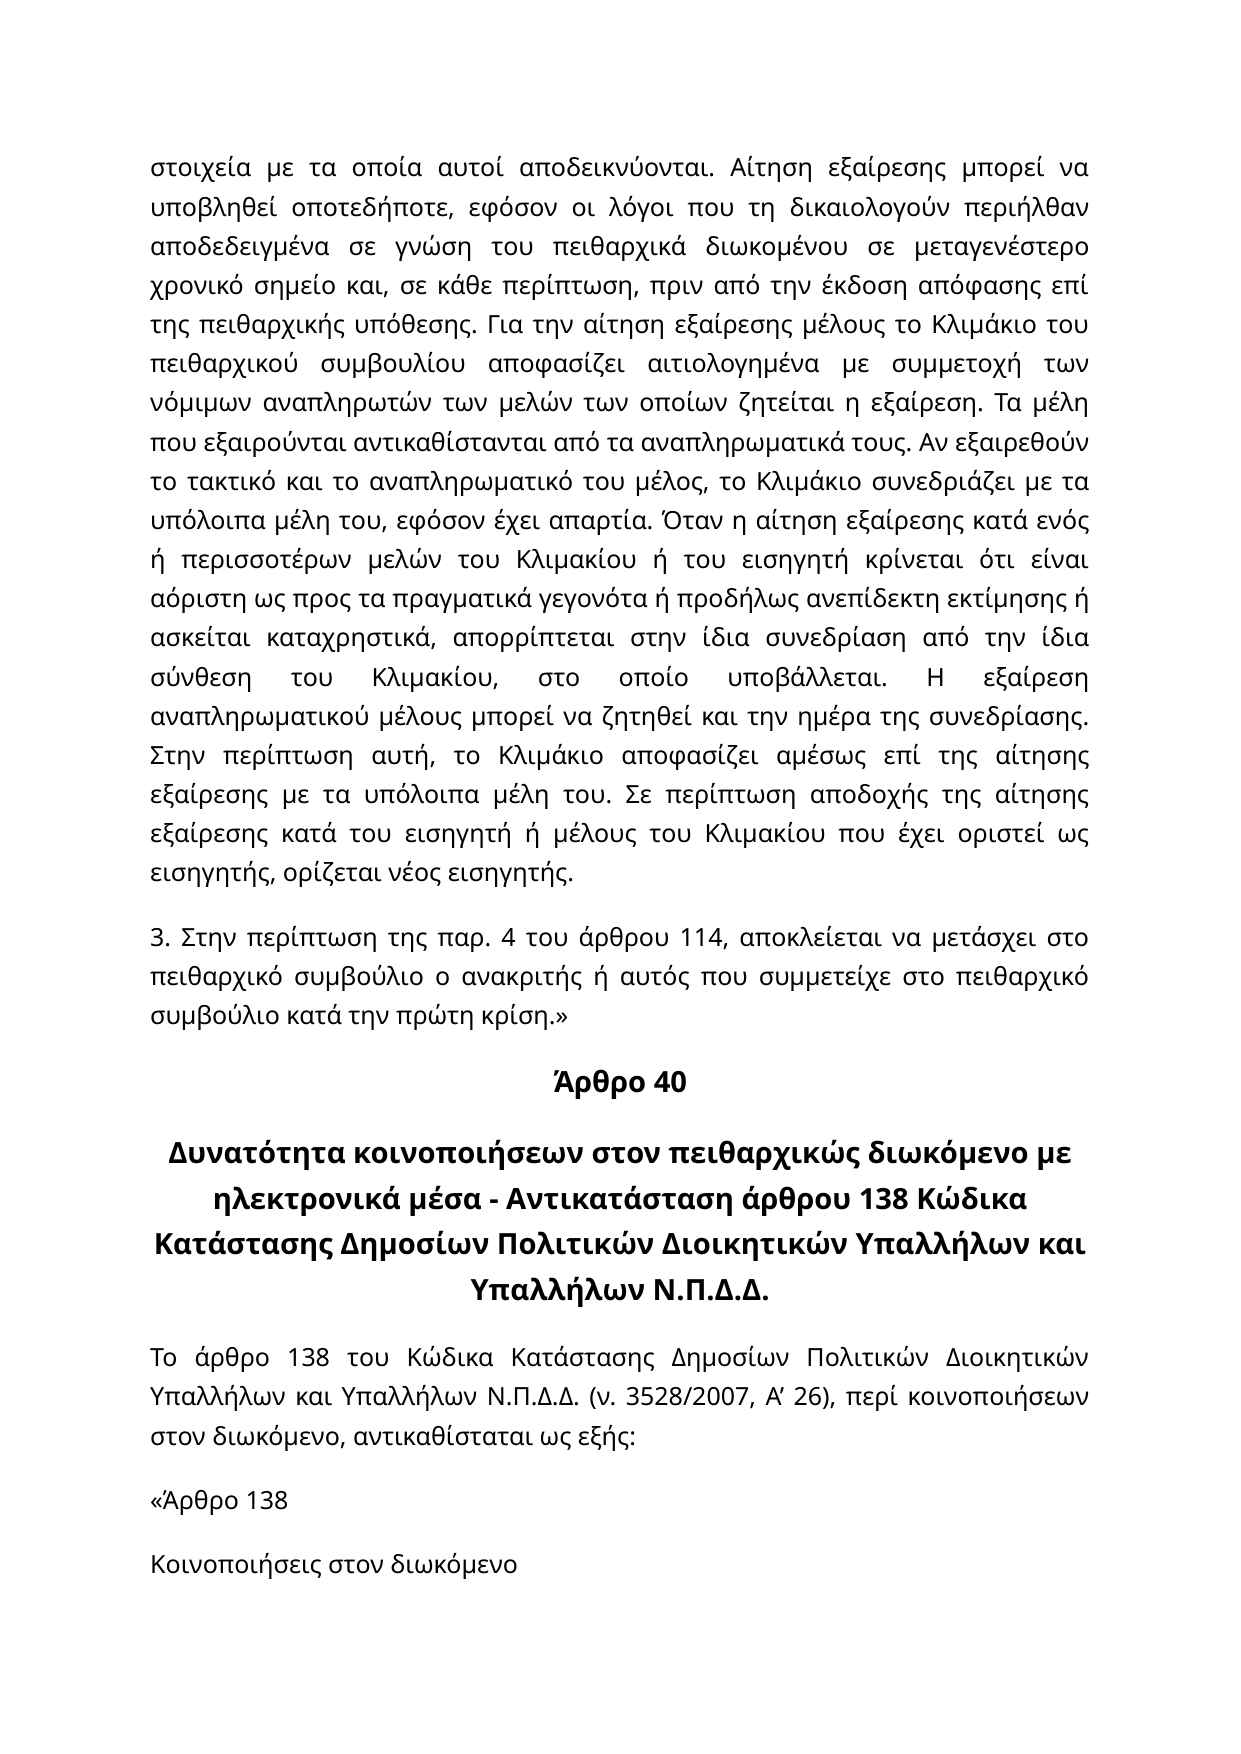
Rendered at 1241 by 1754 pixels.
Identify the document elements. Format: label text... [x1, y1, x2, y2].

text Κοινοποιήσεις στον διωκόμενο [150, 1546, 1090, 1581]
text «Άρθρο 138 [150, 1482, 1090, 1516]
subtitle Άρθρο 40 [150, 1062, 1090, 1101]
text Το άρθρο 138 του Κώδικα Κατάστασης Δημοσίων Πολιτικών Διοικητικών Υπαλλήλων και Υπαλλήλων Ν.Π.Δ.Δ. (ν. 3528/2007, Α’ 26), περί κοινοποιήσεων στον διωκόμενο, αντικαθίσταται ως εξής: [150, 1340, 1090, 1452]
subtitle Δυνατότητα κοινοποιήσεων στον πειθαρχικώς διωκόμενο με ηλεκτρονικά μέσα - Αντικατάσταση άρθρου 138 Κώδικα Κατάστασης Δημοσίων Πολιτικών Διοικητικών Υπαλλήλων και Υπαλλήλων Ν.Π.Δ.Δ. [150, 1132, 1090, 1309]
text στοιχεία με τα οποία αυτοί αποδεικνύονται. Αίτηση εξαίρεσης μπορεί να υποβληθεί οποτεδήποτε, εφόσον οι λόγοι που τη δικαιολογούν περιήλθαν αποδεδειγμένα σε γνώση του πειθαρχικά διωκομένου σε μεταγενέστερο χρονικό σημείο και, σε κάθε περίπτωση, πριν από την έκδοση απόφασης επί της πειθαρχικής υπόθεσης. Για την αίτηση εξαίρεσης μέλους το Κλιμάκιο του πειθαρχικού συμβουλίου αποφασίζει αιτιολογημένα με συμμετοχή των νόμιμων αναπληρωτών των μελών των οποίων ζητείται η εξαίρεση. Τα μέλη που εξαιρούνται αντικαθίστανται από τα αναπληρωματικά τους. Αν εξαιρεθούν το τακτικό και το αναπληρωματικό του μέλος, το Κλιμάκιο συνεδριάζει με τα υπόλοιπα μέλη του, εφόσον έχει απαρτία. Όταν η αίτηση εξαίρεσης κατά ενός ή περισσοτέρων μελών του Κλιμακίου ή του εισηγητή κρίνεται ότι είναι αόριστη ως προς τα πραγματικά γεγονότα ή προδήλως ανεπίδεκτη εκτίμησης ή ασκείται καταχρηστικά, απορρίπτεται στην ίδια συνεδρίαση από την ίδια σύνθεση του Κλιμακίου, στο οποίο υποβάλλεται. Η εξαίρεση αναπληρωματικού μέλους μπορεί να ζητηθεί και την ημέρα της συνεδρίασης. Στην περίπτωση αυτή, το Κλιμάκιο αποφασίζει αμέσως επί της αίτησης εξαίρεσης με τα υπόλοιπα μέλη του. Σε περίπτωση αποδοχής της αίτησης εξαίρεσης κατά του εισηγητή ή μέλους του Κλιμακίου που έχει οριστεί ως εισηγητής, ορίζεται νέος εισηγητής. [150, 150, 1090, 889]
text 3. Στην περίπτωση της παρ. 4 του άρθρου 114, αποκλείεται να μετάσχει στο πειθαρχικό συμβούλιο ο ανακριτής ή αυτός που συμμετείχε στο πειθαρχικό συμβούλιο κατά την πρώτη κρίση.» [150, 919, 1090, 1032]
